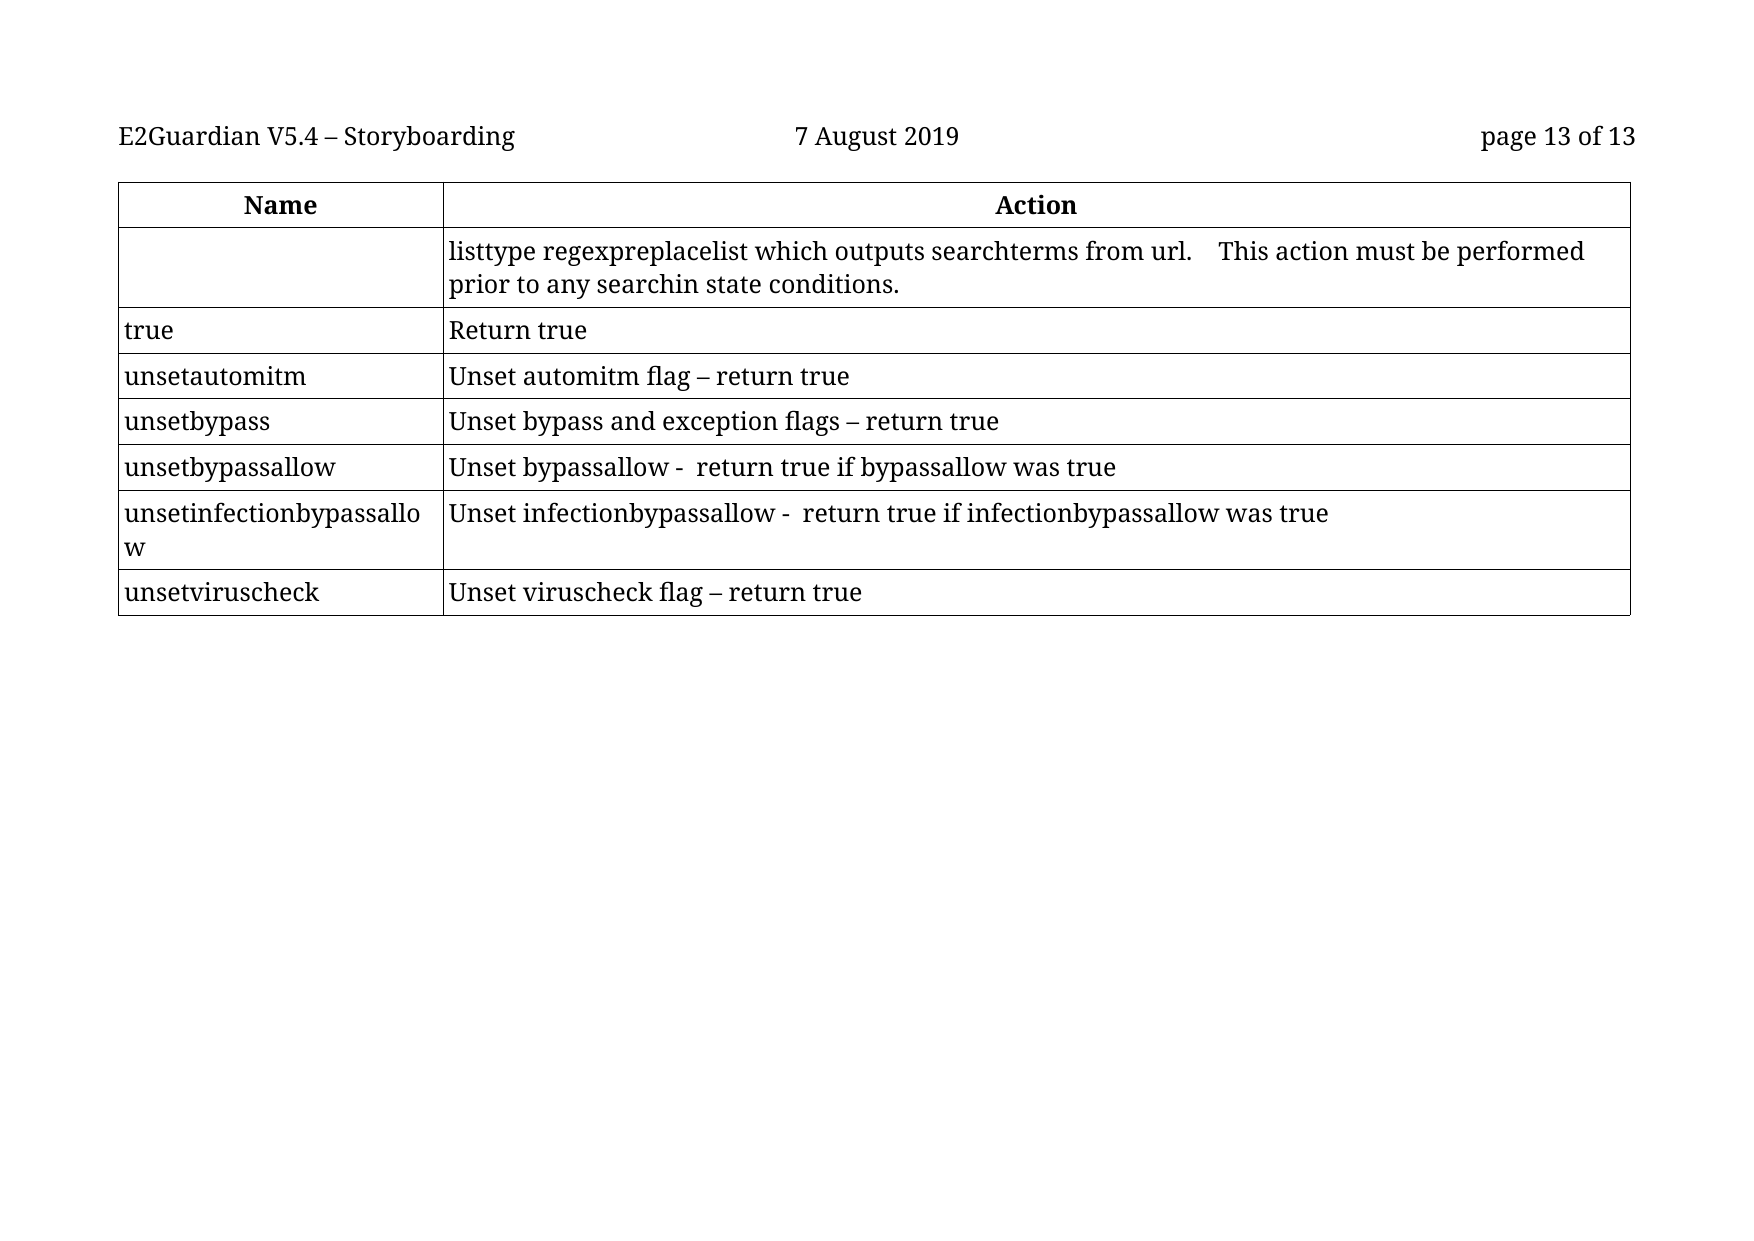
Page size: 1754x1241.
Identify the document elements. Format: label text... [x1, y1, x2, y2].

table_cell Unset viruscheck flag – return true [444, 570, 1630, 615]
table_cell Unset bypassallow - return true if bypassallow was true [444, 445, 1630, 489]
table_header Action [444, 183, 1630, 227]
table_cell Unset automitm flag – return true [444, 354, 1630, 398]
table_header Name [119, 183, 443, 227]
table_cell unsetbypass [119, 399, 443, 444]
table_cell true [119, 308, 443, 353]
table_cell Unset infectionbypassallow - return true if infectionbypassallow was true [444, 491, 1630, 569]
table_cell [119, 228, 443, 307]
table_cell unsetinfectionbypassallow [119, 491, 443, 569]
table_cell listtype regexpreplacelist which outputs searchterms from url. This action must be performed prior to any searchin state conditions. [444, 228, 1630, 307]
table_cell unsetbypassallow [119, 445, 443, 489]
table_cell unsetviruscheck [119, 570, 443, 615]
table_cell unsetautomitm [119, 354, 443, 398]
table_cell Return true [444, 308, 1630, 353]
table_cell Unset bypass and exception flags – return true [444, 399, 1630, 444]
